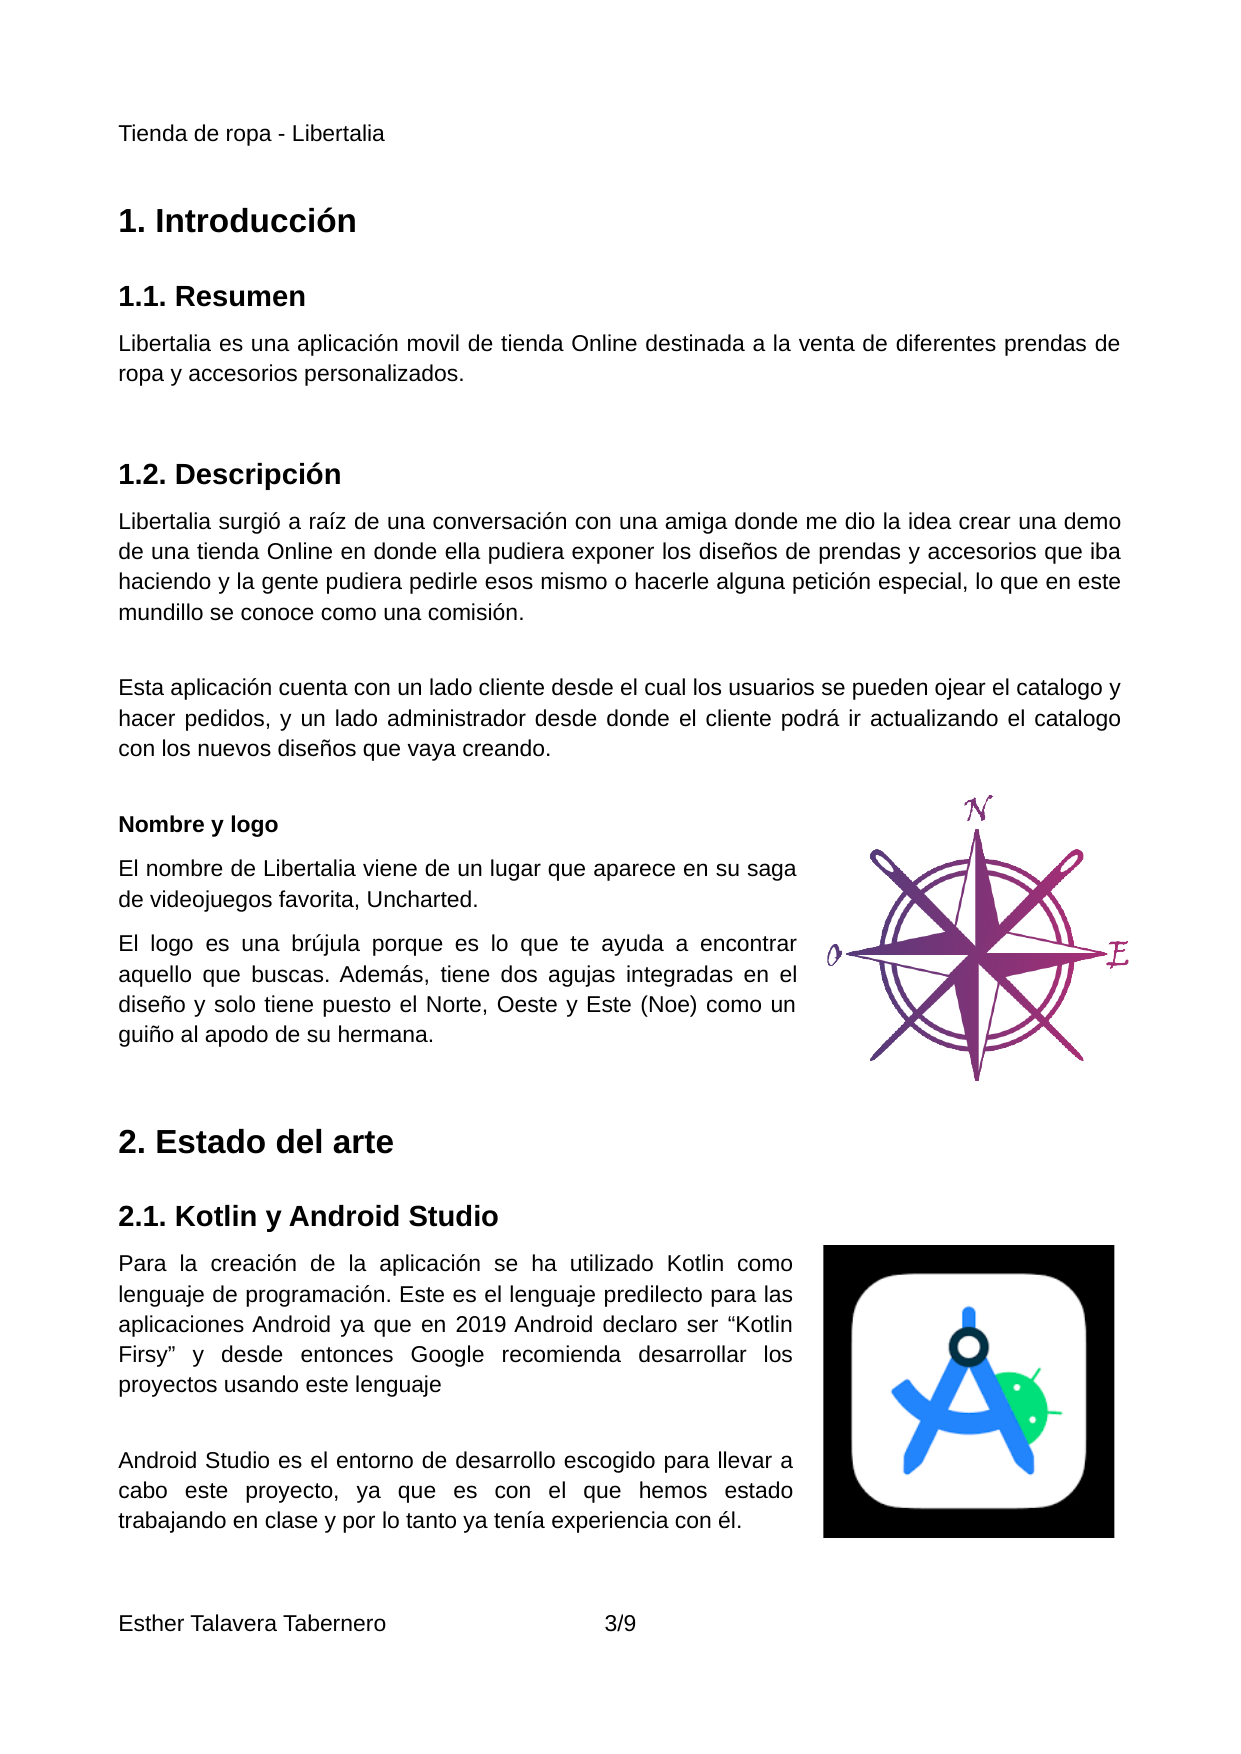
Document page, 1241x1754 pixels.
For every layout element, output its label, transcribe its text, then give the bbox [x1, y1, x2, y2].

subtitle 1.2. Descripción [118, 457, 1122, 490]
text Esta aplicación cuenta con un lado cliente desde el cual los usuarios se pueden ojear el catalogo y hacer pedidos, y un lado administrador desde donde el cliente podrá ir actualizando el catalogo con los nuevos diseños que vaya creando. [118, 674, 1122, 761]
text Nombre y logo [118, 811, 798, 837]
subtitle 1. Introducción [118, 201, 1122, 240]
picture [823, 1245, 1115, 1538]
text Para la creación de la aplicación se ha utilizado Kotlin como lenguaje de programación. Este es el lenguaje predilecto para las aplicaciones Android ya que en 2019 Android declaro ser “Kotlin Firsy” y desde entonces Google recomienda desarrollar los proyectos usando este lenguaje [118, 1250, 794, 1397]
text El logo es una brújula porque es lo que te ayuda a encontrar aquello que buscas. Además, tiene dos agujas integradas en el diseño y solo tiene puesto el Norte, Oeste y Este (Noe) como un guiño al apodo de su hermana. [118, 930, 798, 1047]
subtitle 2. Estado del arte [118, 1122, 1122, 1160]
subtitle 2.1. Kotlin y Android Studio [118, 1199, 1144, 1567]
picture [827, 795, 1129, 1081]
text Android Studio es el entorno de desarrollo escogido para llevar a cabo este proyecto, ya que es con el que hemos estado trabajando en clase y por lo tanto ya tenía experiencia con él. [118, 1447, 794, 1534]
text Libertalia surgió a raíz de una conversación con una amiga donde me dio la idea crear una demo de una tienda Online en donde ella pudiera exponer los diseños de prendas y accesorios que iba haciendo y la gente pudiera pedirle esos mismo o hacerle alguna petición especial, lo que en este mundillo se conoce como una comisión. [118, 508, 1122, 625]
subtitle 1.1. Resumen [118, 279, 1122, 312]
text Libertalia es una aplicación movil de tienda Online destinada a la venta de diferentes prendas de ropa y accesorios personalizados. [118, 330, 1122, 386]
text El nombre de Libertalia viene de un lugar que aparece en su saga de videojuegos favorita, Uncharted. [118, 855, 798, 912]
